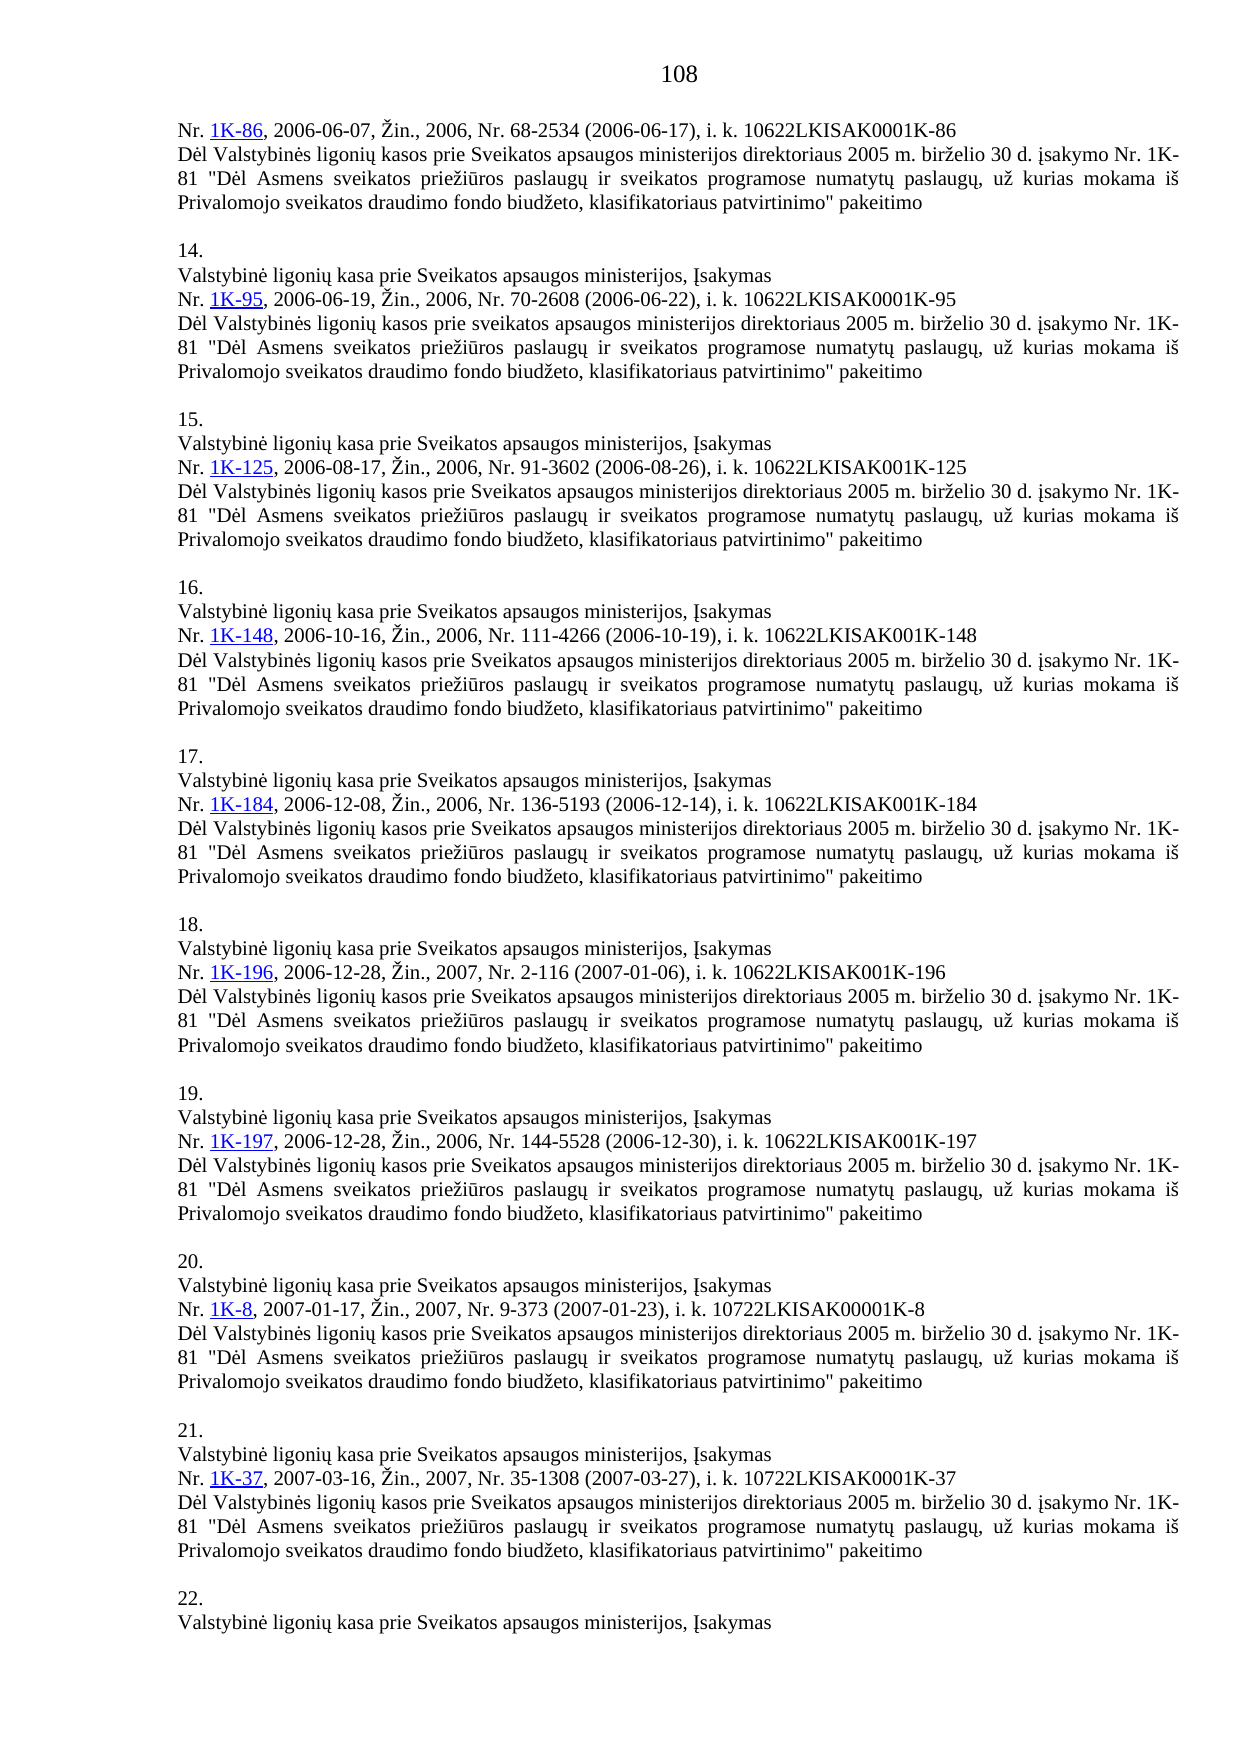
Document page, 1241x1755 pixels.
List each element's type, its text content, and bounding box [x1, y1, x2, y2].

text Dėl Valstybinės ligonių kasos prie Sveikatos apsaugos ministerijos direktoriaus 2005 m. birželio 30 d. įsakymo Nr. 1K-81 "Dėl Asmens sveikatos priežiūros paslaugų ir sveikatos programose numatytų paslaugų, už kurias mokama iš Privalomojo sveikatos draudimo fondo biudžeto, klasifikatoriaus patvirtinimo" pakeitimo [177, 1153, 1181, 1225]
text 21. [177, 1417, 1181, 1442]
text Nr. 1K-125, 2006-08-17, Žin., 2006, Nr. 91-3602 (2006-08-26), i. k. 10622LKISAK001K-125 [177, 455, 1181, 479]
text Nr. 1K-37, 2007-03-16, Žin., 2007, Nr. 35-1308 (2007-03-27), i. k. 10722LKISAK0001K-37 [177, 1466, 1181, 1490]
text Dėl Valstybinės ligonių kasos prie Sveikatos apsaugos ministerijos direktoriaus 2005 m. birželio 30 d. įsakymo Nr. 1K-81 "Dėl Asmens sveikatos priežiūros paslaugų ir sveikatos programose numatytų paslaugų, už kurias mokama iš Privalomojo sveikatos draudimo fondo biudžeto, klasifikatoriaus patvirtinimo" pakeitimo [177, 479, 1181, 551]
text Valstybinė ligonių kasa prie Sveikatos apsaugos ministerijos, Įsakymas [177, 1273, 1181, 1297]
text 15. [177, 407, 1181, 431]
text 17. [177, 744, 1181, 768]
text Valstybinė ligonių kasa prie Sveikatos apsaugos ministerijos, Įsakymas [177, 431, 1181, 455]
text 20. [177, 1249, 1181, 1273]
text Valstybinė ligonių kasa prie Sveikatos apsaugos ministerijos, Įsakymas [177, 768, 1181, 792]
text Dėl Valstybinės ligonių kasos prie Sveikatos apsaugos ministerijos direktoriaus 2005 m. birželio 30 d. įsakymo Nr. 1K-81 "Dėl Asmens sveikatos priežiūros paslaugų ir sveikatos programose numatytų paslaugų, už kurias mokama iš Privalomojo sveikatos draudimo fondo biudžeto, klasifikatoriaus patvirtinimo" pakeitimo [177, 1321, 1181, 1393]
text Valstybinė ligonių kasa prie Sveikatos apsaugos ministerijos, Įsakymas [177, 936, 1181, 960]
text Dėl Valstybinės ligonių kasos prie Sveikatos apsaugos ministerijos direktoriaus 2005 m. birželio 30 d. įsakymo Nr. 1K-81 "Dėl Asmens sveikatos priežiūros paslaugų ir sveikatos programose numatytų paslaugų, už kurias mokama iš Privalomojo sveikatos draudimo fondo biudžeto, klasifikatoriaus patvirtinimo" pakeitimo [177, 647, 1181, 720]
text 22. [177, 1586, 1181, 1610]
text 14. [177, 238, 1181, 262]
text 19. [177, 1081, 1181, 1105]
text Nr. 1K-184, 2006-12-08, Žin., 2006, Nr. 136-5193 (2006-12-14), i. k. 10622LKISAK001K-184 [177, 792, 1181, 816]
text Nr. 1K-148, 2006-10-16, Žin., 2006, Nr. 111-4266 (2006-10-19), i. k. 10622LKISAK001K-148 [177, 623, 1181, 647]
text Valstybinė ligonių kasa prie Sveikatos apsaugos ministerijos, Įsakymas [177, 1610, 1181, 1634]
text Valstybinė ligonių kasa prie Sveikatos apsaugos ministerijos, Įsakymas [177, 599, 1181, 623]
text Valstybinė ligonių kasa prie Sveikatos apsaugos ministerijos, Įsakymas [177, 1442, 1181, 1466]
text 18. [177, 912, 1181, 936]
text Valstybinė ligonių kasa prie Sveikatos apsaugos ministerijos, Įsakymas [177, 1105, 1181, 1129]
text Nr. 1K-95, 2006-06-19, Žin., 2006, Nr. 70-2608 (2006-06-22), i. k. 10622LKISAK0001K-95 [177, 287, 1181, 311]
text Dėl Valstybinės ligonių kasos prie sveikatos apsaugos ministerijos direktoriaus 2005 m. birželio 30 d. įsakymo Nr. 1K-81 "Dėl Asmens sveikatos priežiūros paslaugų ir sveikatos programose numatytų paslaugų, už kurias mokama iš Privalomojo sveikatos draudimo fondo biudžeto, klasifikatoriaus patvirtinimo" pakeitimo [177, 311, 1181, 383]
text Dėl Valstybinės ligonių kasos prie Sveikatos apsaugos ministerijos direktoriaus 2005 m. birželio 30 d. įsakymo Nr. 1K-81 "Dėl Asmens sveikatos priežiūros paslaugų ir sveikatos programose numatytų paslaugų, už kurias mokama iš Privalomojo sveikatos draudimo fondo biudžeto, klasifikatoriaus patvirtinimo" pakeitimo [177, 984, 1181, 1057]
text Dėl Valstybinės ligonių kasos prie Sveikatos apsaugos ministerijos direktoriaus 2005 m. birželio 30 d. įsakymo Nr. 1K-81 "Dėl Asmens sveikatos priežiūros paslaugų ir sveikatos programose numatytų paslaugų, už kurias mokama iš Privalomojo sveikatos draudimo fondo biudžeto, klasifikatoriaus patvirtinimo" pakeitimo [177, 142, 1181, 214]
text Nr. 1K-8, 2007-01-17, Žin., 2007, Nr. 9-373 (2007-01-23), i. k. 10722LKISAK00001K-8 [177, 1297, 1181, 1321]
text 16. [177, 575, 1181, 599]
text Nr. 1K-86, 2006-06-07, Žin., 2006, Nr. 68-2534 (2006-06-17), i. k. 10622LKISAK0001K-86 [177, 118, 1181, 142]
text Nr. 1K-196, 2006-12-28, Žin., 2007, Nr. 2-116 (2007-01-06), i. k. 10622LKISAK001K-196 [177, 960, 1181, 984]
text Nr. 1K-197, 2006-12-28, Žin., 2006, Nr. 144-5528 (2006-12-30), i. k. 10622LKISAK001K-197 [177, 1129, 1181, 1153]
text Dėl Valstybinės ligonių kasos prie Sveikatos apsaugos ministerijos direktoriaus 2005 m. birželio 30 d. įsakymo Nr. 1K-81 "Dėl Asmens sveikatos priežiūros paslaugų ir sveikatos programose numatytų paslaugų, už kurias mokama iš Privalomojo sveikatos draudimo fondo biudžeto, klasifikatoriaus patvirtinimo" pakeitimo [177, 1490, 1181, 1562]
text Dėl Valstybinės ligonių kasos prie Sveikatos apsaugos ministerijos direktoriaus 2005 m. birželio 30 d. įsakymo Nr. 1K-81 "Dėl Asmens sveikatos priežiūros paslaugų ir sveikatos programose numatytų paslaugų, už kurias mokama iš Privalomojo sveikatos draudimo fondo biudžeto, klasifikatoriaus patvirtinimo" pakeitimo [177, 816, 1181, 888]
text Valstybinė ligonių kasa prie Sveikatos apsaugos ministerijos, Įsakymas [177, 262, 1181, 287]
